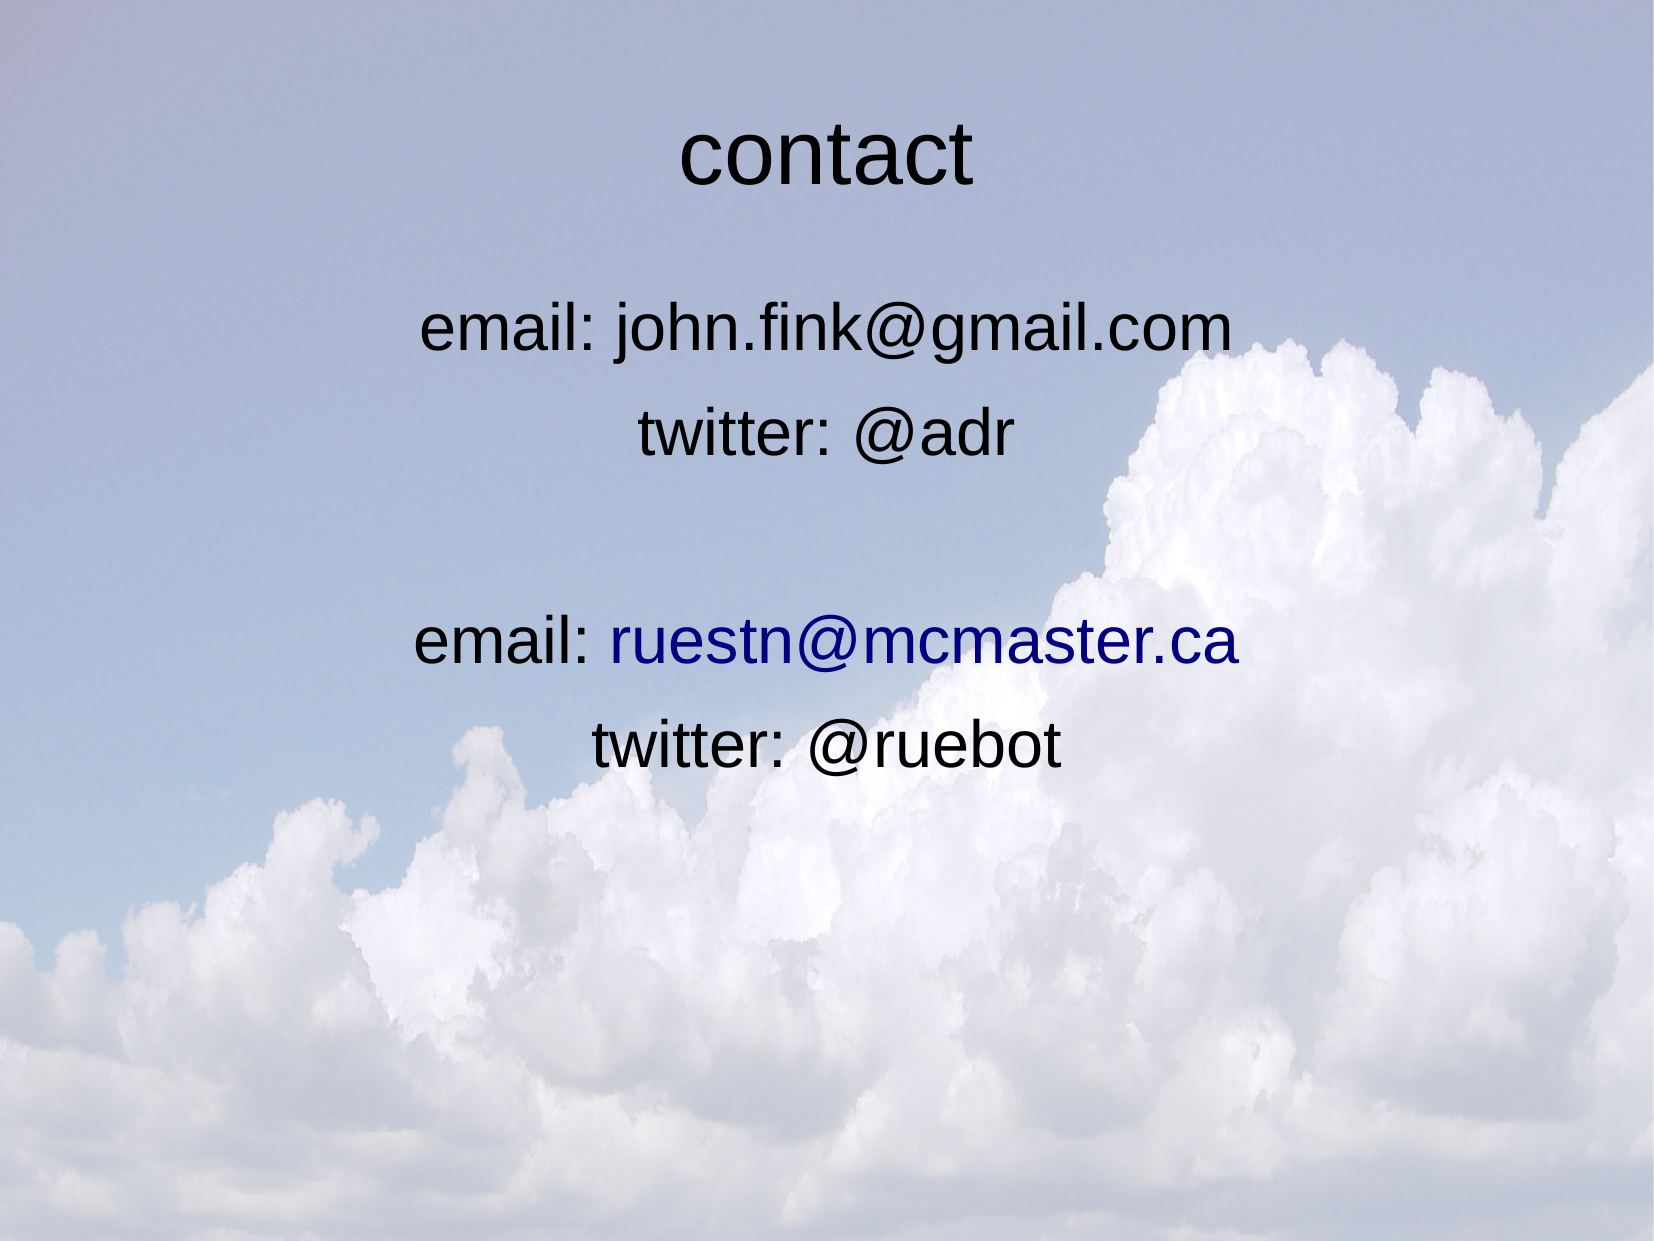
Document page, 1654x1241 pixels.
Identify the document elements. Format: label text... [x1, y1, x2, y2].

list email: john.fink@gmail.com twitter: @adr email: ruestn@mcmaster.ca twitter: @ruebot [82, 290, 1571, 1109]
picture [0, 0, 1654, 1241]
title contact [82, 49, 1571, 257]
